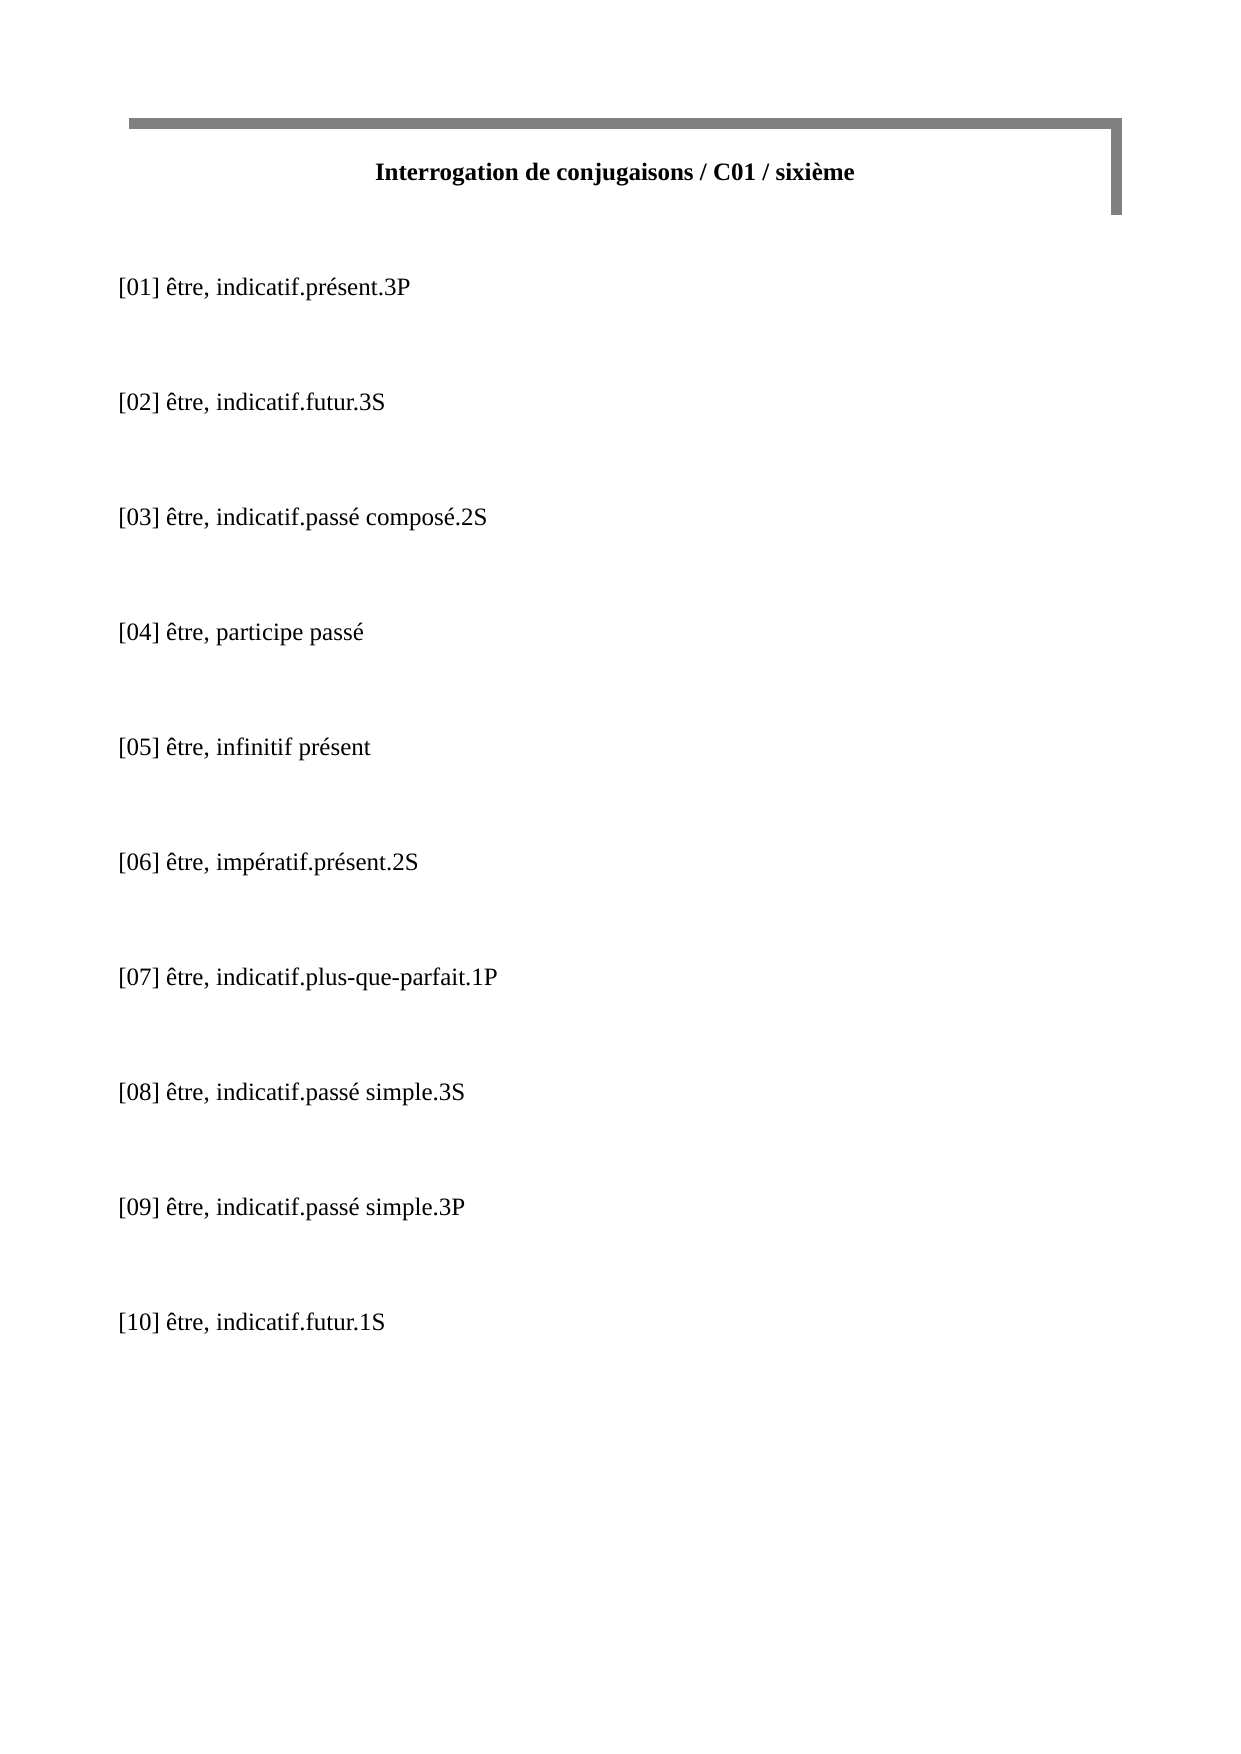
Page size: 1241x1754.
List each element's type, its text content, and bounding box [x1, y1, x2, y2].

text [02] être, indicatif.futur.3S [118, 387, 1122, 416]
text [05] être, infinitif présent [118, 732, 1122, 761]
text [07] être, indicatif.plus-que-parfait.1P [118, 962, 1122, 991]
text [10] être, indicatif.futur.1S [118, 1307, 1122, 1336]
text [04] être, participe passé [118, 617, 1122, 646]
text [06] être, impératif.présent.2S [118, 847, 1122, 876]
text [08] être, indicatif.passé simple.3S [118, 1077, 1122, 1106]
text [09] être, indicatif.passé simple.3P [118, 1192, 1122, 1221]
text [01] être, indicatif.présent.3P [118, 272, 1122, 301]
text Interrogation de conjugaisons / C01 / sixième [118, 157, 1111, 186]
text [03] être, indicatif.passé composé.2S [118, 502, 1122, 531]
